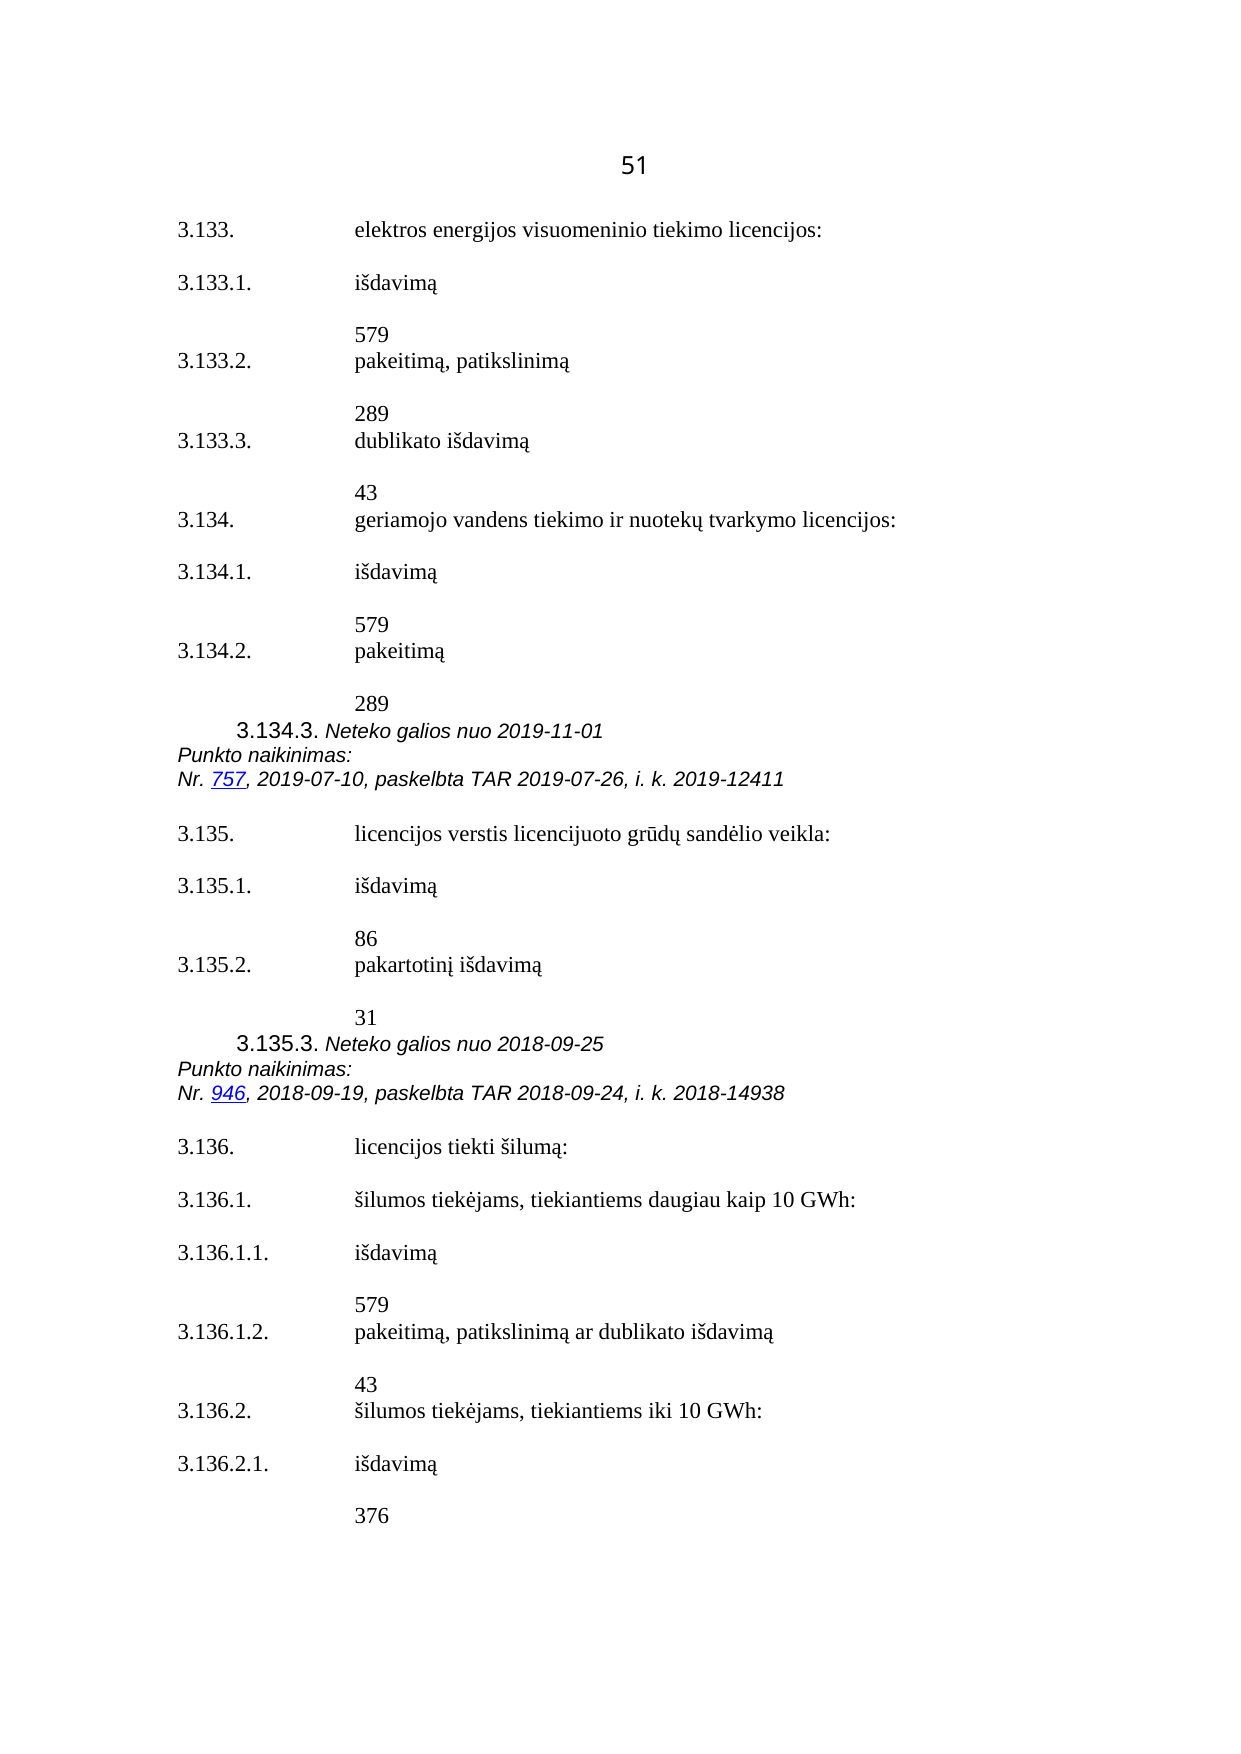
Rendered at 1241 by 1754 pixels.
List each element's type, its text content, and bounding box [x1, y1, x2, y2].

text 3.133.3. dublikato išdavimą 43 [177, 427, 945, 506]
text 3.136.2. šilumos tiekėjams, tiekiantiems iki 10 GWh: [177, 1397, 945, 1450]
text 3.134.1. išdavimą 579 [177, 558, 945, 637]
text 3.134.3. Neteko galios nuo 2019-11-01 [177, 717, 1092, 743]
text 3.135.2. pakartotinį išdavimą 31 [177, 951, 945, 1030]
text Punkto naikinimas: [177, 743, 1092, 767]
text 3.136.2.1. išdavimą 376 [177, 1450, 945, 1529]
text 3.136.1.1. išdavimą 579 [177, 1239, 945, 1318]
text Punkto naikinimas: [177, 1057, 1092, 1081]
text 3.134.2. pakeitimą 289 [177, 637, 945, 717]
text 3.133. elektros energijos visuomeninio tiekimo licencijos: [177, 216, 945, 268]
text 3.134. geriamojo vandens tiekimo ir nuotekų tvarkymo licencijos: [177, 506, 945, 558]
text 3.135. licencijos verstis licencijuoto grūdų sandėlio veikla: [177, 819, 945, 872]
text 3.135.3. Neteko galios nuo 2018-09-25 [177, 1030, 1092, 1057]
text Nr. 757, 2019-07-10, paskelbta TAR 2019-07-26, i. k. 2019-12411 [177, 767, 1092, 791]
text 3.133.1. išdavimą 579 [177, 268, 945, 348]
text 3.136.1. šilumos tiekėjams, tiekiantiems daugiau kaip 10 GWh: [177, 1186, 945, 1239]
text 3.136. licencijos tiekti šilumą: [177, 1133, 945, 1186]
text 3.133.2. pakeitimą, patikslinimą 289 [177, 348, 945, 427]
text 3.135.1. išdavimą 86 [177, 872, 945, 951]
text Nr. 946, 2018-09-19, paskelbta TAR 2018-09-24, i. k. 2018-14938 [177, 1081, 1092, 1105]
text 3.136.1.2. pakeitimą, patikslinimą ar dublikato išdavimą 43 [177, 1318, 945, 1397]
